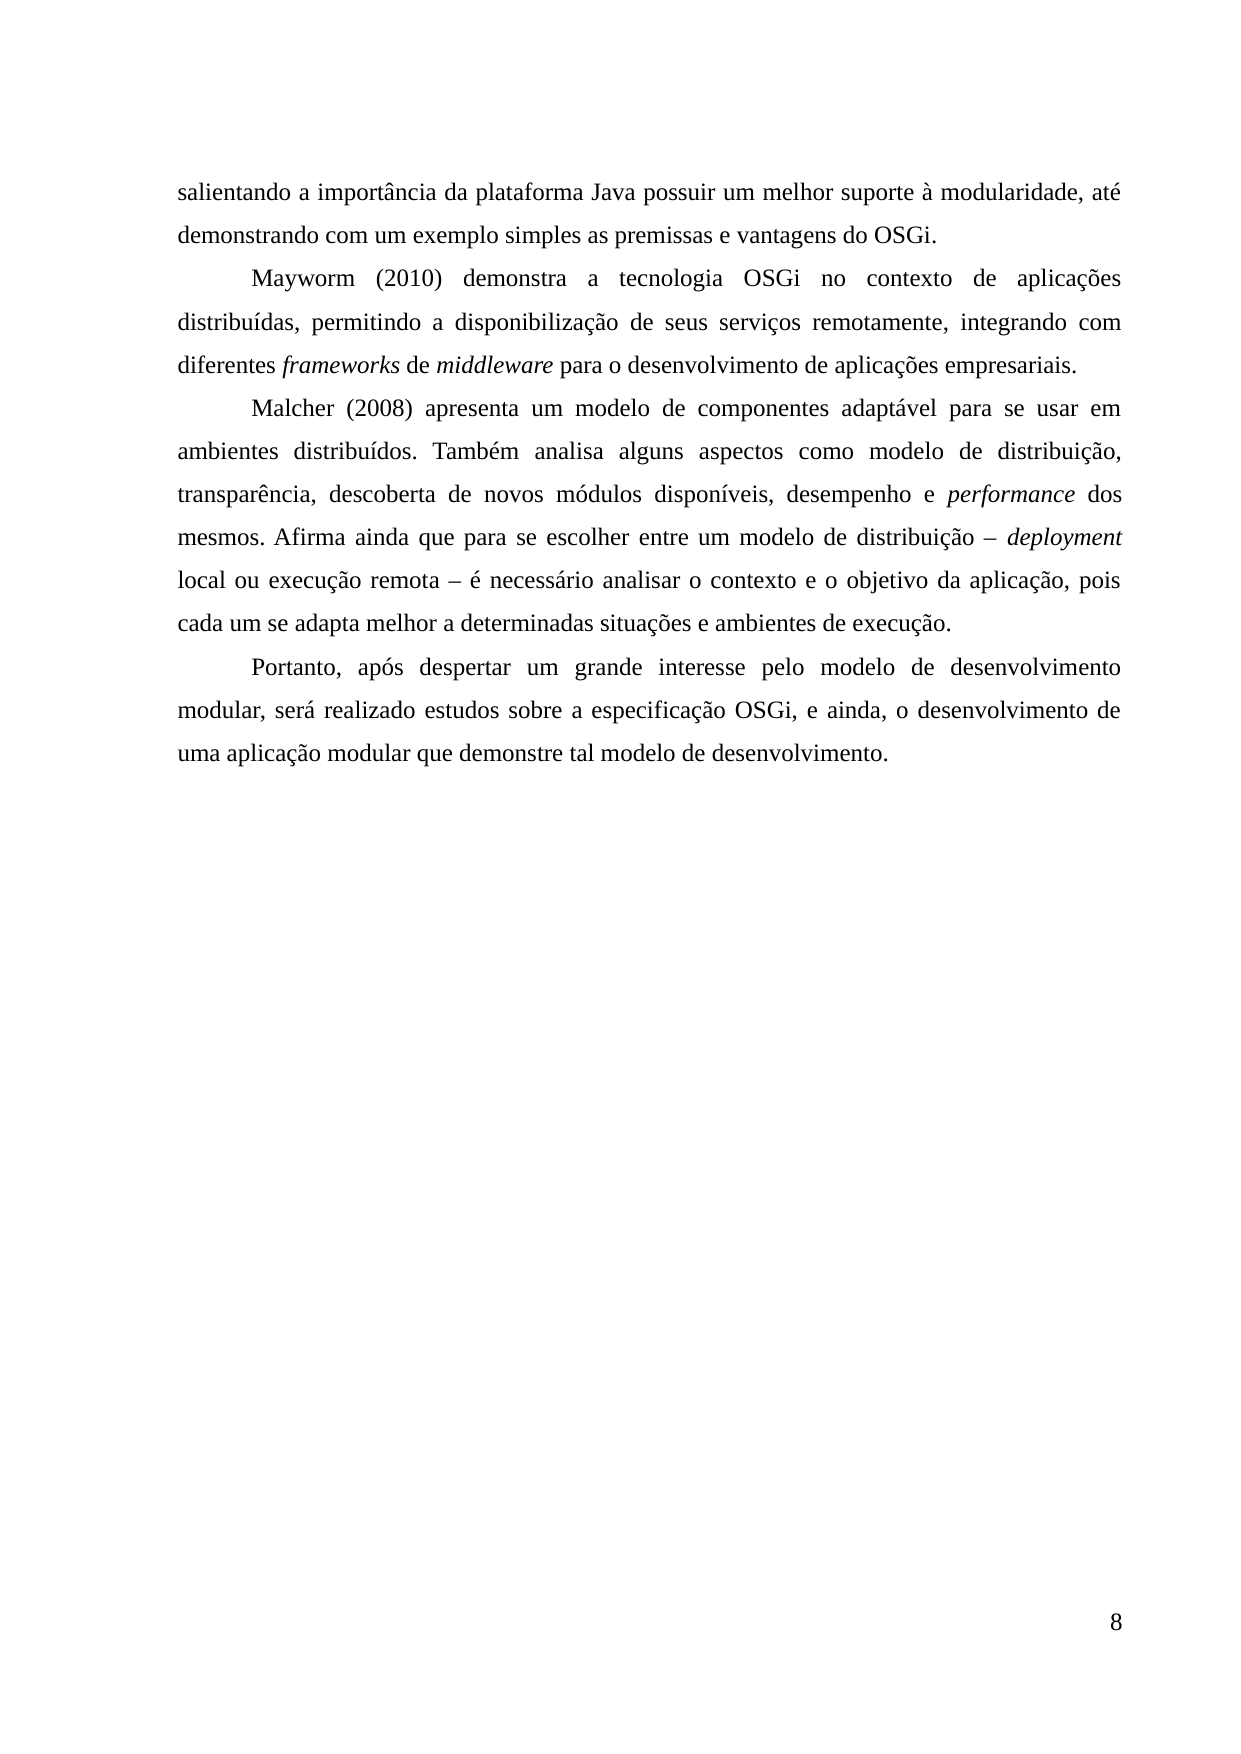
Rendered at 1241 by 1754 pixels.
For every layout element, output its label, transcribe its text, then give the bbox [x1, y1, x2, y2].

text salientando a importância da plataforma Java possuir um melhor suporte à modularidade, até demonstrando com um exemplo simples as premissas e vantagens do OSGi. [177, 177, 1122, 249]
text Mayworm (2010) demonstra a tecnologia OSGi no contexto de aplicações distribuídas, permitindo a disponibilização de seus serviços remotamente, integrando com diferentes frameworks de middleware para o desenvolvimento de aplicações empresariais. [177, 263, 1122, 378]
text Malcher (2008) apresenta um modelo de componentes adaptável para se usar em ambientes distribuídos. Também analisa alguns aspectos como modelo de distribuição, transparência, descoberta de novos módulos disponíveis, desempenho e performance dos mesmos. Afirma ainda que para se escolher entre um modelo de distribuição – deployment local ou execução remota – é necessário analisar o contexto e o objetivo da aplicação, pois cada um se adapta melhor a determinadas situações e ambientes de execução. [177, 393, 1122, 637]
text Portanto, após despertar um grande interesse pelo modelo de desenvolvimento modular, será realizado estudos sobre a especificação OSGi, e ainda, o desenvolvimento de uma aplicação modular que demonstre tal modelo de desenvolvimento. [177, 652, 1122, 767]
